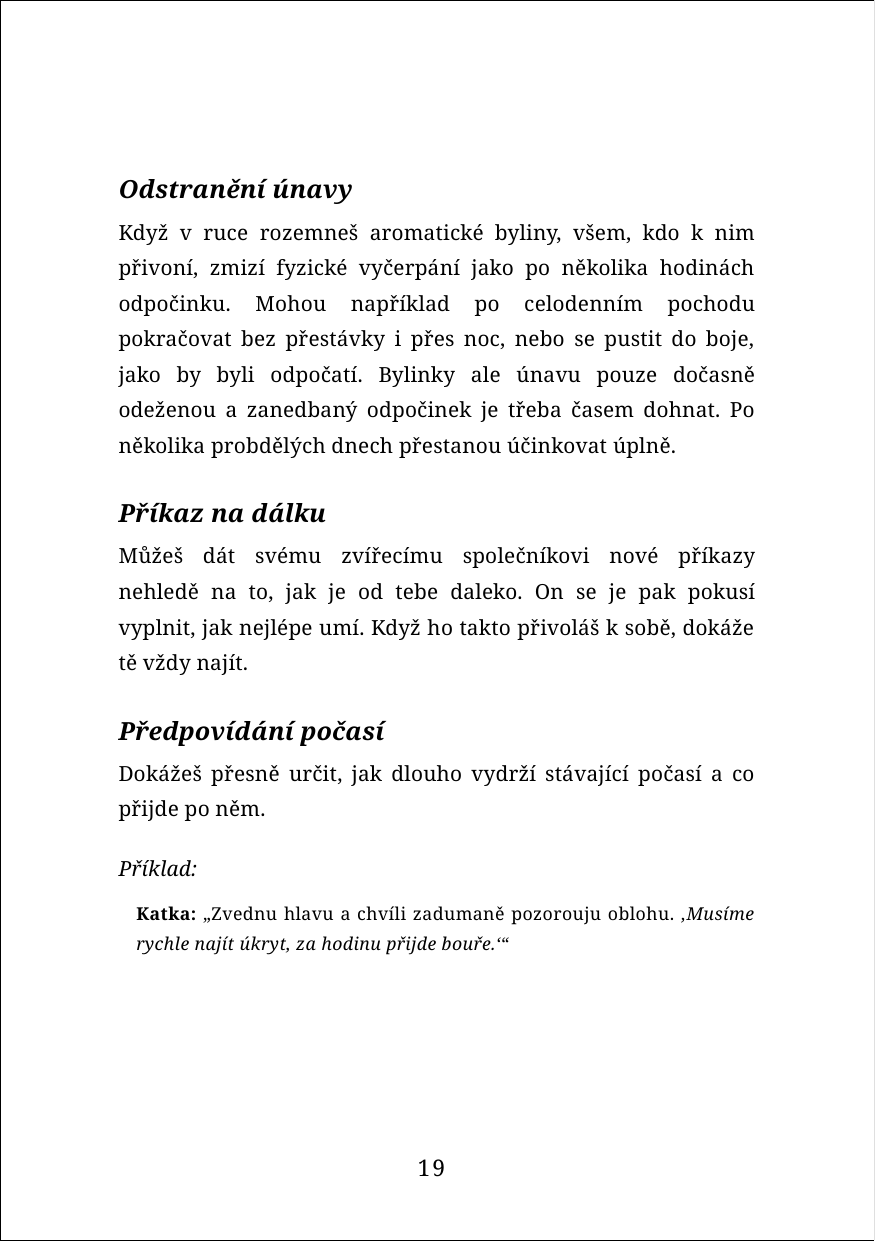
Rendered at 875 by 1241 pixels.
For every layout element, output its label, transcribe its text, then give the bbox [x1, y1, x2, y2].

subtitle Odstranění únavy [118, 172, 756, 206]
subtitle Předpovídání počasí [118, 713, 756, 747]
subtitle Příkaz na dálku [118, 496, 756, 530]
text Dokážeš přesně určit, jak dlouho vydrží stávající počasí a co přijde po něm. [118, 759, 756, 823]
text Katka: „Zvednu hlavu a chvíli zadumaně pozorouju oblohu. ‚Musíme rychle najít úkryt, za hodinu přijde bouře.‘“ [136, 901, 756, 955]
text Příklad: [118, 854, 756, 882]
text Můžeš dát svému zvířecímu společníkovi nové příkazy nehledě na to, jak je od tebe daleko. On se je pak pokusí vyplnit, jak nejlépe umí. Když ho takto přivoláš k sobě, dokáže tě vždy najít. [118, 542, 756, 677]
text Když v ruce rozemneš aromatické byliny, všem, kdo k nim přivoní, zmizí fyzické vyčerpání jako po několika hodinách odpočinku. Mohou například po celodenním pochodu pokračovat bez přestávky i přes noc, nebo se pustit do boje, jako by byli odpočatí. Bylinky ale únavu pouze dočasně odeženou a zanedbaný odpočinek je třeba časem dohnat. Po několika probdělých dnech přestanou účinkovat úplně. [118, 218, 756, 459]
